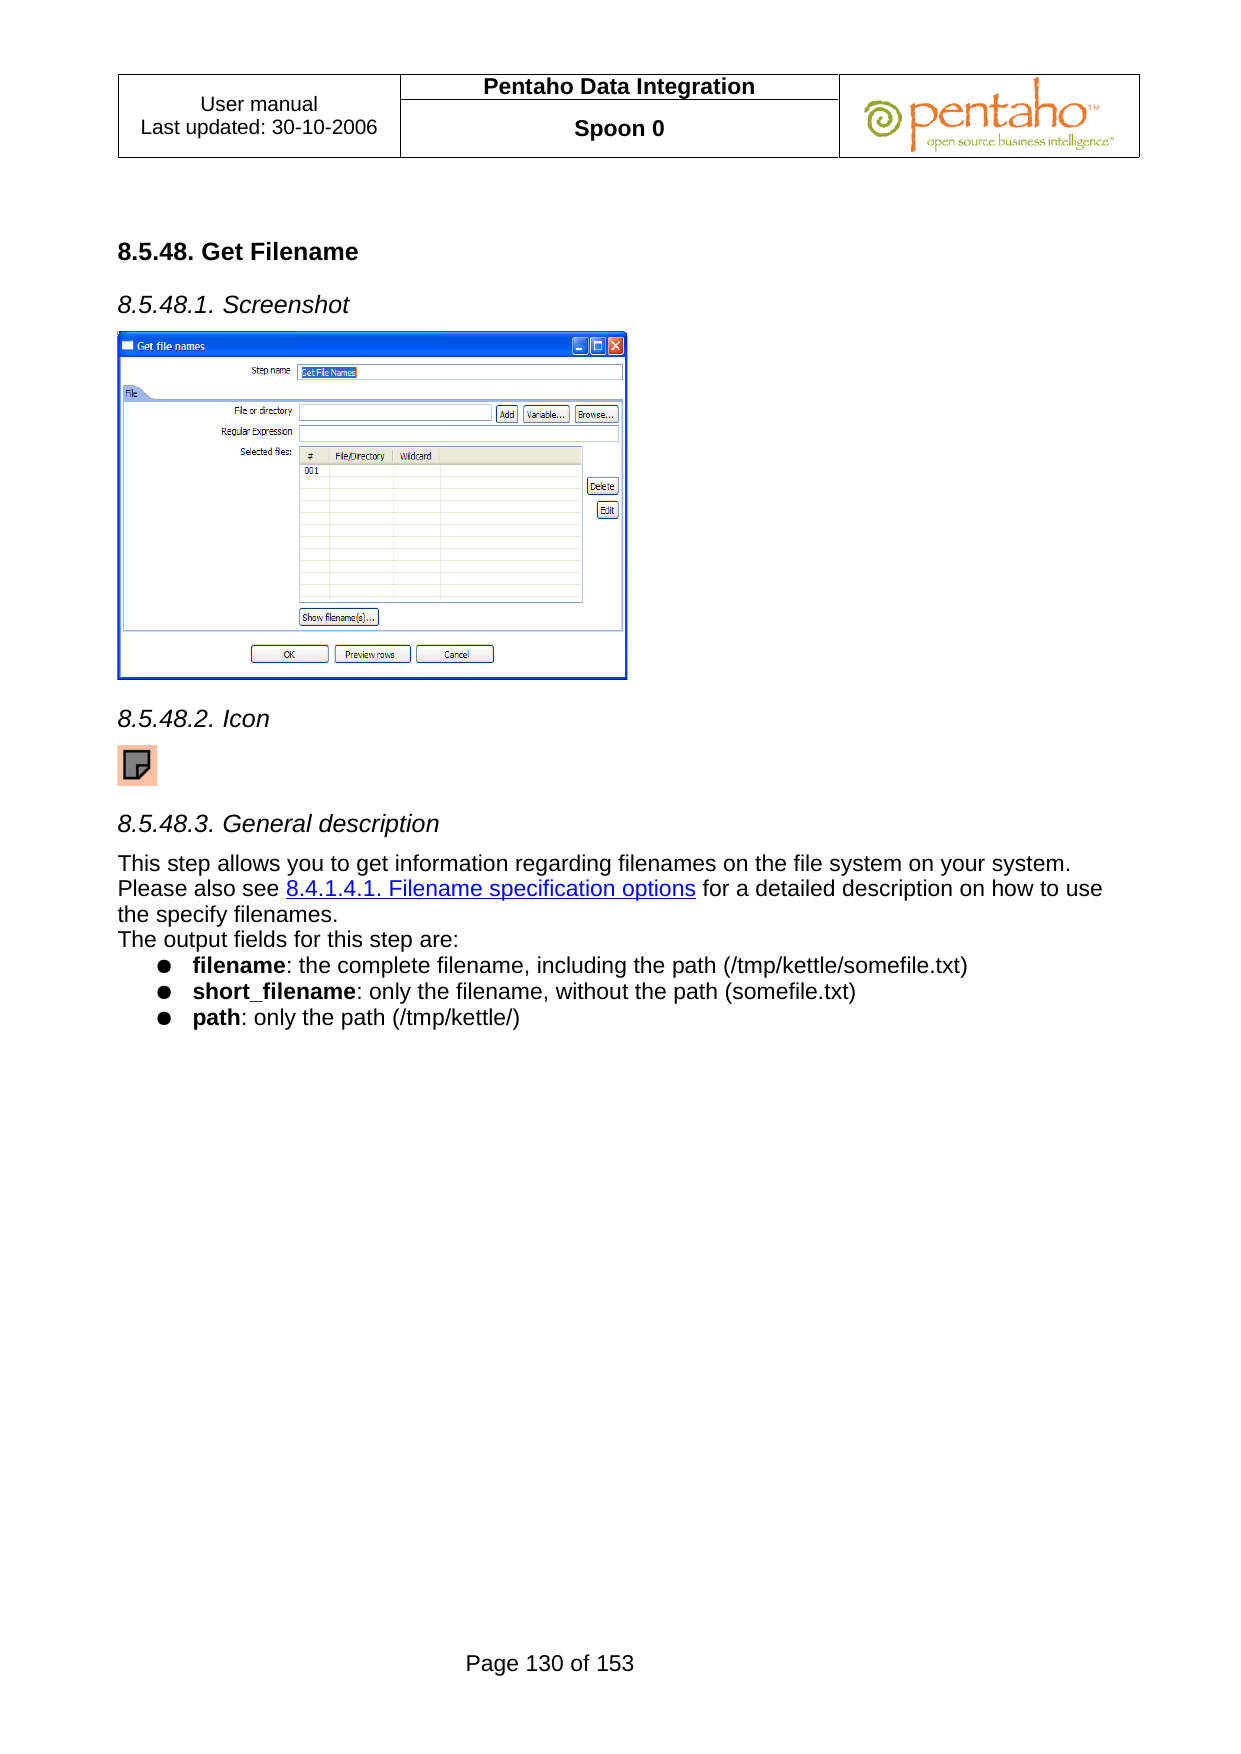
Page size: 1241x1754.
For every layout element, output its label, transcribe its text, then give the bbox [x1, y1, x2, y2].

text This step allows you to get information regarding filenames on the file system on your system. [117, 851, 1137, 876]
list path: only the path (/tmp/kettle/) [155, 1004, 1137, 1030]
subtitle Icon [117, 704, 1137, 733]
list filename: the complete filename, including the path (/tmp/kettle/somefile.txt) [155, 953, 1137, 978]
picture [117, 331, 628, 680]
picture [117, 745, 158, 786]
subtitle Get Filename [117, 238, 1137, 266]
text Please also see 8.4.1.4.1. Filename specification options for a detailed description on how to use the specify filenames. [117, 876, 1137, 927]
subtitle Screenshot [117, 291, 1137, 319]
list short_filename: only the filename, without the path (somefile.txt) [155, 978, 1137, 1004]
subtitle General description [117, 810, 1137, 838]
text The output fields for this step are: [117, 927, 1137, 953]
